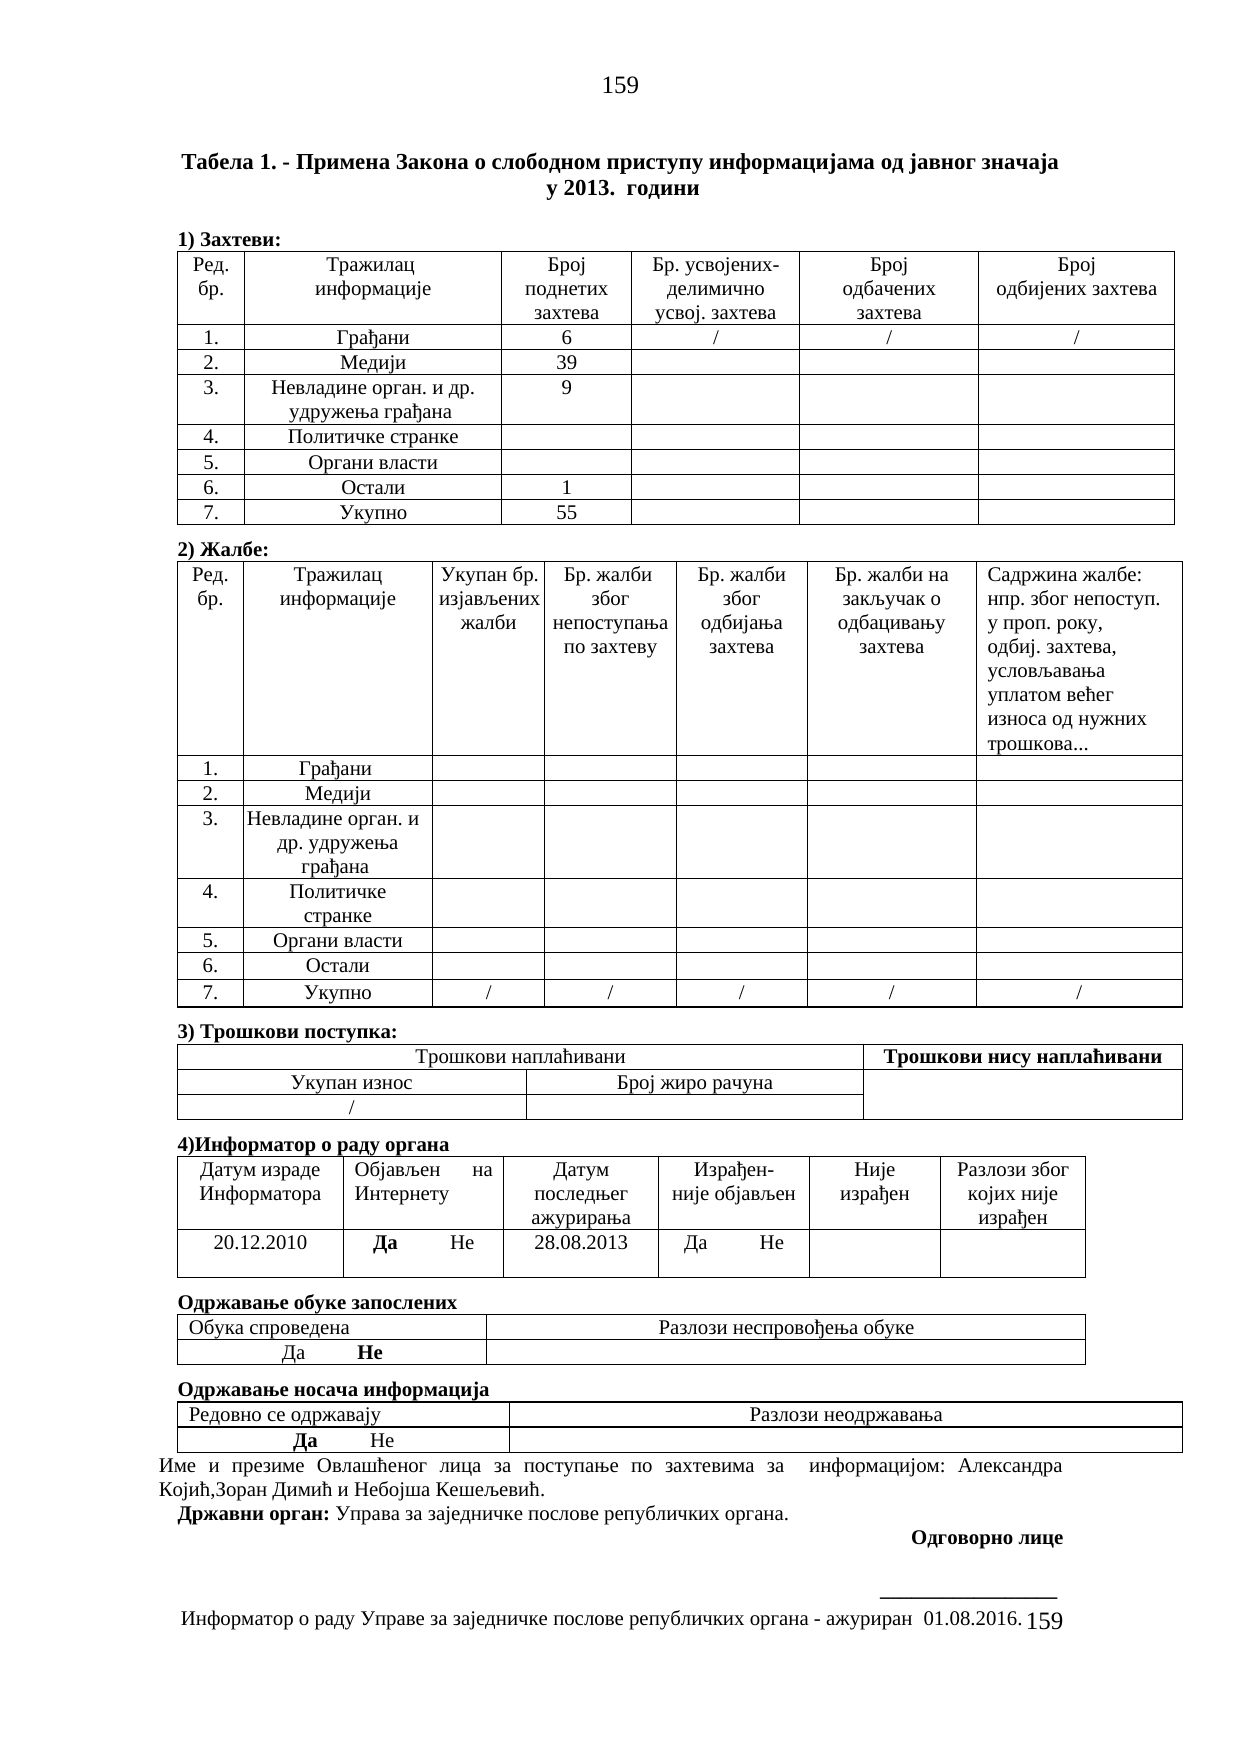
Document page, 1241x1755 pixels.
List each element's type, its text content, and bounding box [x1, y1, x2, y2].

table_cell [808, 756, 976, 779]
table_header Бр. жалби због непоступања по захтеву [545, 562, 676, 754]
table_cell 20.12.2010 [178, 1230, 343, 1277]
table_cell 3. [178, 806, 243, 878]
table_cell / [800, 325, 978, 349]
table_cell [433, 928, 544, 952]
table_header Обука спроведена [178, 1315, 486, 1339]
table_cell 1. [178, 325, 244, 349]
table_header Бр. жалби на закључак о одбацивању захтева [808, 562, 976, 754]
table_cell Невладине орган. и др. удружења грађана [244, 806, 432, 878]
table_header Бр. усвојених- делимично усвој. захтева [632, 252, 799, 324]
table_cell [677, 756, 807, 779]
table_cell [677, 953, 807, 979]
table_cell [977, 806, 1182, 878]
table_header Разлози неспровођења обуке [487, 1315, 1085, 1339]
table_cell [677, 928, 807, 952]
table_cell [527, 1095, 863, 1119]
table_cell Укупно [244, 980, 432, 1006]
table_cell [800, 425, 978, 448]
table_cell / [808, 980, 976, 1006]
table_cell [632, 425, 799, 448]
table_header Број одбачених захтева [800, 252, 978, 324]
table_cell 5. [178, 928, 243, 952]
table_cell 4. [178, 879, 243, 927]
text Табела 1. - Примена Закона о слободном приступу информацијама од јавног значаја [177, 148, 1063, 174]
table_cell 2. [178, 350, 244, 374]
table_cell 3. [178, 375, 244, 423]
table_cell Медији [245, 350, 501, 374]
table_cell 55 [502, 500, 631, 524]
table_cell / [178, 1095, 526, 1119]
table_cell 5. [178, 450, 244, 474]
table_header Није израђен [810, 1157, 940, 1229]
table_cell Остали [244, 953, 432, 979]
table_cell [632, 450, 799, 474]
table_cell Невладине орган. и др. удружења грађана [245, 375, 501, 423]
table_cell [632, 375, 799, 423]
table_header Ред. бр. [178, 562, 243, 754]
table_cell [800, 350, 978, 374]
table_cell Укупан износ [178, 1070, 526, 1094]
table_cell / [545, 980, 676, 1006]
table_cell / [977, 980, 1182, 1006]
text Одржавање обуке запослених [177, 1290, 1063, 1314]
table_cell [800, 450, 978, 474]
table_cell [502, 425, 631, 448]
table_cell [433, 756, 544, 779]
table_cell [808, 953, 976, 979]
table_cell [502, 450, 631, 474]
table_cell [808, 806, 976, 878]
table_cell [632, 500, 799, 524]
table_cell 6 [502, 325, 631, 349]
table_cell [545, 879, 676, 927]
table_cell [808, 879, 976, 927]
table_cell Oргани власти [244, 928, 432, 952]
table_cell [487, 1340, 1085, 1364]
table_cell [977, 756, 1182, 779]
table_cell Политичке странке [245, 425, 501, 448]
table_cell [433, 806, 544, 878]
table_cell [808, 928, 976, 952]
table_cell [979, 375, 1174, 423]
table_cell Грађани [245, 325, 501, 349]
table_header Трошкови нису наплаћивани [864, 1045, 1182, 1068]
table_cell Органи власти [245, 450, 501, 474]
table_cell Остали [245, 475, 501, 499]
table_cell [979, 500, 1174, 524]
table_header Укупан бр. изјављених жалби [433, 562, 544, 754]
table_header Број одбијених захтева [979, 252, 1174, 324]
table_cell [800, 475, 978, 499]
table_header Ред.бр. [178, 252, 244, 324]
table_header Трошкови наплаћивани [178, 1045, 863, 1068]
table_cell 7. [178, 500, 244, 524]
text Одржавање носача информација [177, 1377, 1063, 1401]
table_cell 1. [178, 756, 243, 779]
table_cell Број жиро рачуна [527, 1070, 863, 1094]
table_cell [941, 1230, 1085, 1277]
table_cell [510, 1428, 1182, 1452]
table_cell [433, 879, 544, 927]
table_header Број поднетих захтева [502, 252, 631, 324]
table_cell [800, 500, 978, 524]
table_cell [979, 350, 1174, 374]
table_cell / [433, 980, 544, 1006]
table_header Разлози због којих није израђен [941, 1157, 1085, 1229]
table_cell [632, 350, 799, 374]
table_cell 6. [178, 475, 244, 499]
table_header Објављен на Интернету [344, 1157, 503, 1229]
table_cell [545, 781, 676, 805]
table_cell 1 [502, 475, 631, 499]
table_cell 9 [502, 375, 631, 423]
table_cell [808, 781, 976, 805]
table_cell 7. [178, 980, 243, 1006]
table_cell Укупно [245, 500, 501, 524]
table_cell [977, 879, 1182, 927]
table_cell Грађани [244, 756, 432, 779]
table_cell 2. [178, 781, 243, 805]
table_header Садржина жалбе: нпр. због непоступ. у проп. року, одбиј. захтева, условљавања уплатом већег износа од нужних трошкова... [977, 562, 1182, 754]
table_header Израђен- није објављен [659, 1157, 809, 1229]
table_cell Да Не [178, 1428, 509, 1452]
table_cell Политичке странке [244, 879, 432, 927]
table_cell [979, 425, 1174, 448]
table_cell [979, 475, 1174, 499]
table_cell [632, 475, 799, 499]
text _________________ [177, 1573, 1063, 1602]
table_cell Да Не [659, 1230, 809, 1277]
table_cell 28.08.2013 [504, 1230, 658, 1277]
table_cell [433, 953, 544, 979]
table_header Бр. жалби због одбијања захтева [677, 562, 807, 754]
table_cell [979, 450, 1174, 474]
text 3) Трошкови поступка: [177, 1019, 1063, 1043]
table_cell / [677, 980, 807, 1006]
table_header Тражилац информације [244, 562, 432, 754]
table_cell [810, 1230, 940, 1277]
table_cell 39 [502, 350, 631, 374]
table_cell [677, 879, 807, 927]
table_cell [977, 953, 1182, 979]
table_cell Медији [244, 781, 432, 805]
table_cell [864, 1070, 1182, 1119]
table_cell 4. [178, 425, 244, 448]
table_cell [545, 953, 676, 979]
table_cell [677, 781, 807, 805]
text 1) Захтеви: [177, 227, 1063, 251]
table_header Разлози неодржавања [510, 1403, 1182, 1426]
table_cell [977, 928, 1182, 952]
table_cell / [979, 325, 1174, 349]
table_cell 6. [178, 953, 243, 979]
table_cell / [632, 325, 799, 349]
table_header Датум израде Информатора [178, 1157, 343, 1229]
text у 2013. години [177, 174, 1063, 200]
table_cell [545, 806, 676, 878]
table_header Редовно се одржавају [178, 1403, 509, 1426]
table_cell [677, 806, 807, 878]
table_cell [545, 928, 676, 952]
text Одговорно лице [177, 1525, 1063, 1549]
text Име и презиме Овлашћеног лица за поступање по захтевима за информацијом: Александра Којић,Зоран Димић и Небојша Кешељевић. [158, 1453, 1063, 1501]
table_cell Да Не [344, 1230, 503, 1277]
table_header Датум последњег ажурирања [504, 1157, 658, 1229]
text 4)Информатор о раду органа [177, 1132, 1063, 1156]
text Државни орган: Управа за заједничке послове републичких органа. [177, 1501, 1063, 1525]
table_cell [800, 375, 978, 423]
table_cell [977, 781, 1182, 805]
table_header Тражилац информације [245, 252, 501, 324]
table_cell Да Не [178, 1340, 486, 1364]
table_cell [433, 781, 544, 805]
text 2) Жалбе: [177, 537, 1063, 561]
table_cell [545, 756, 676, 779]
